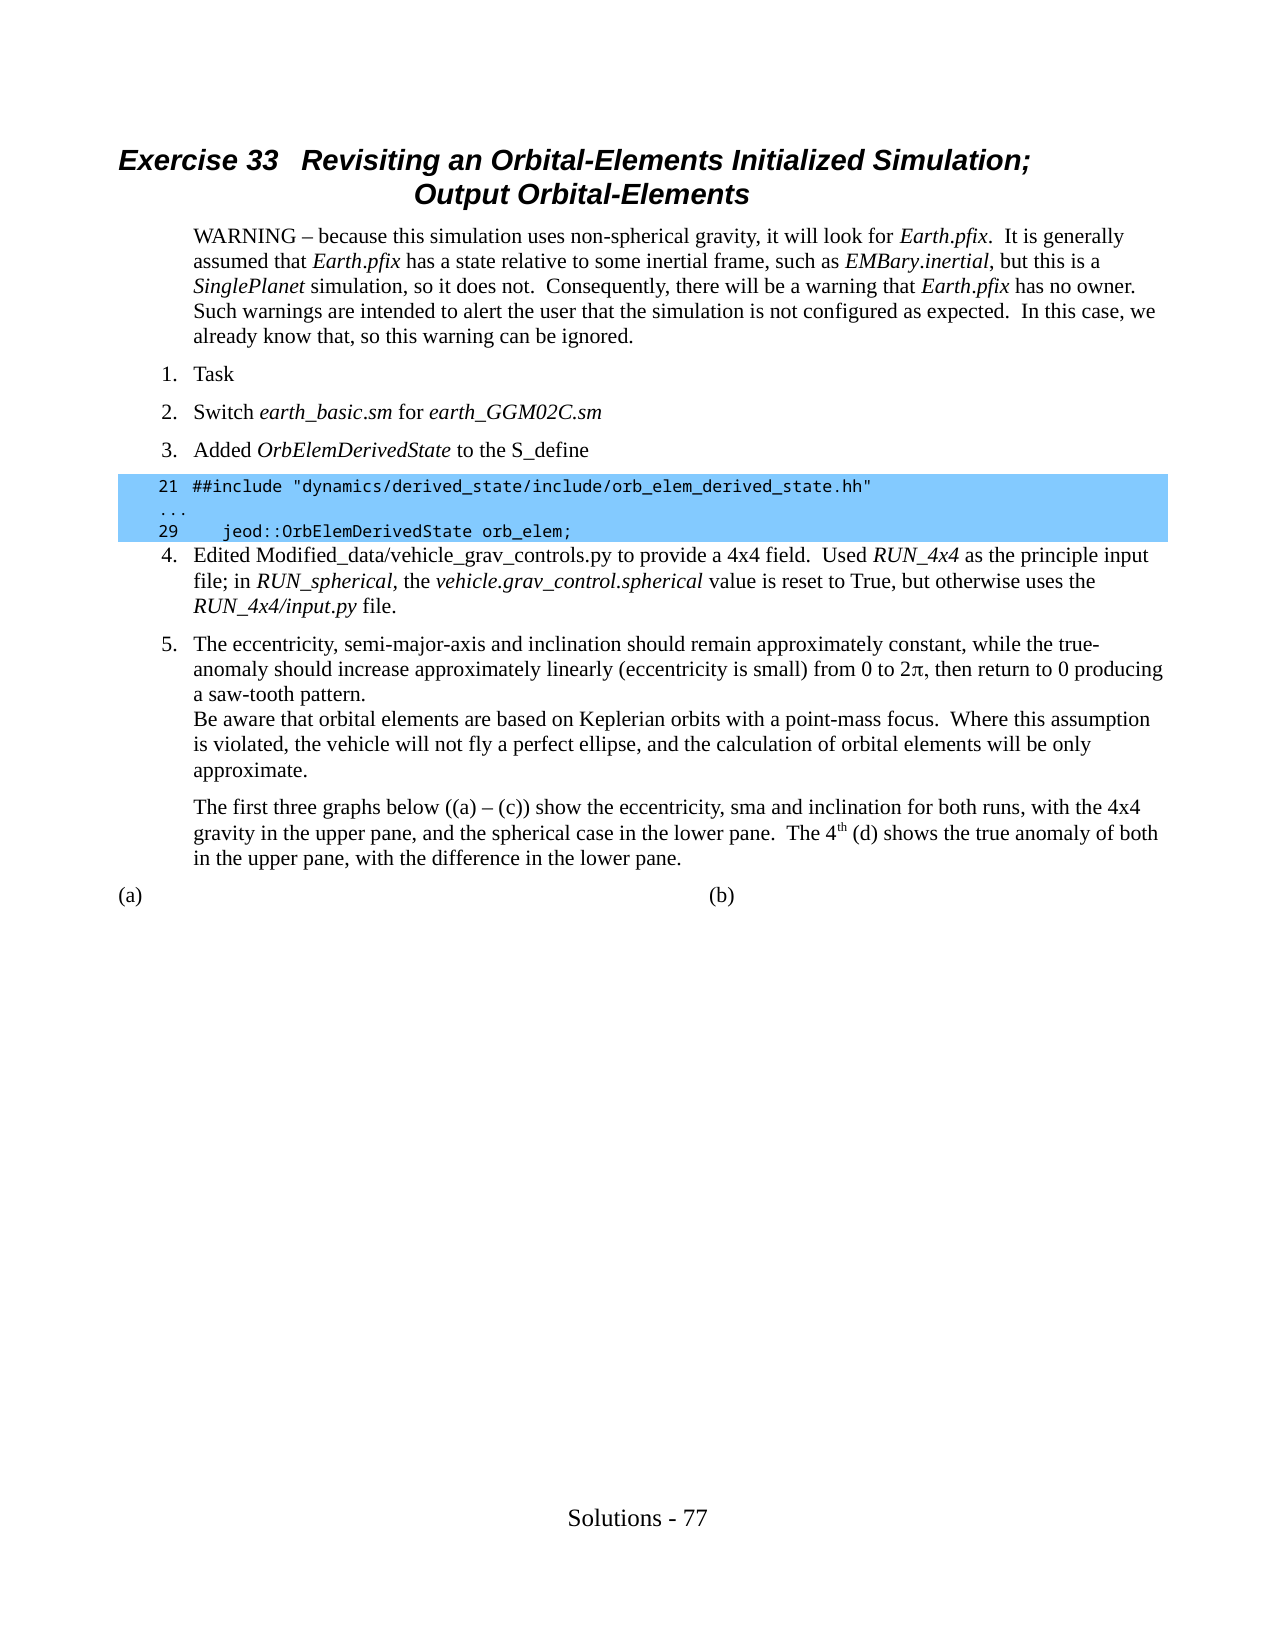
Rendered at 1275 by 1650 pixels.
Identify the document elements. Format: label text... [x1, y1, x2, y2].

subtitle Revisiting an Orbital-Elements Initialized Simulation; Output Orbital-Elements [118, 143, 1082, 210]
list The first three graphs below ((a) – (c)) show the eccentricity, sma and inclination for both runs, with the 4x4 gravity in the upper pane, and the spherical case in the lower pane. The 4th (d) shows the true anomaly of both in the upper pane, with the difference in the lower pane. [156, 794, 1168, 870]
text 21 ##include "dynamics/derived_state/include/orb_elem_derived_state.hh" [118, 474, 1168, 497]
text 29 jeod::OrbElemDerivedState orb_elem; [118, 520, 1168, 542]
list Edited Modified_data/vehicle_grav_controls.py to provide a 4x4 field. Used RUN_4x4 as the principle input file; in RUN_spherical, the vehicle.grav_control.spherical value is reset to True, but otherwise uses the RUN_4x4/input.py file. [156, 542, 1168, 618]
list Added OrbElemDerivedState to the S_define [156, 437, 1168, 462]
list Task [156, 361, 1168, 386]
text ... [118, 497, 1168, 520]
list WARNING – because this simulation uses non-spherical gravity, it will look for Earth.pfix. It is generally assumed that Earth.pfix has a state relative to some inertial frame, such as EMBary.inertial, but this is a SinglePlanet simulation, so it does not. Consequently, there will be a warning that Earth.pfix has no owner. Such warnings are intended to alert the user that the simulation is not configured as expected. In this case, we already know that, so this warning can be ignored. [156, 223, 1168, 349]
list Switch earth_basic.sm for earth_GGM02C.sm [156, 399, 1168, 424]
text (a) (b) [118, 882, 1168, 908]
list The eccentricity, semi-major-axis and inclination should remain approximately constant, while the true-anomaly should increase approximately linearly (eccentricity is small) from 0 to 2p, then return to 0 producing a saw-tooth pattern. Be aware that orbital elements are based on Keplerian orbits with a point-mass focus. Where this assumption is violated, the vehicle will not fly a perfect ellipse, and the calculation of orbital elements will be only approximate. [156, 631, 1168, 782]
